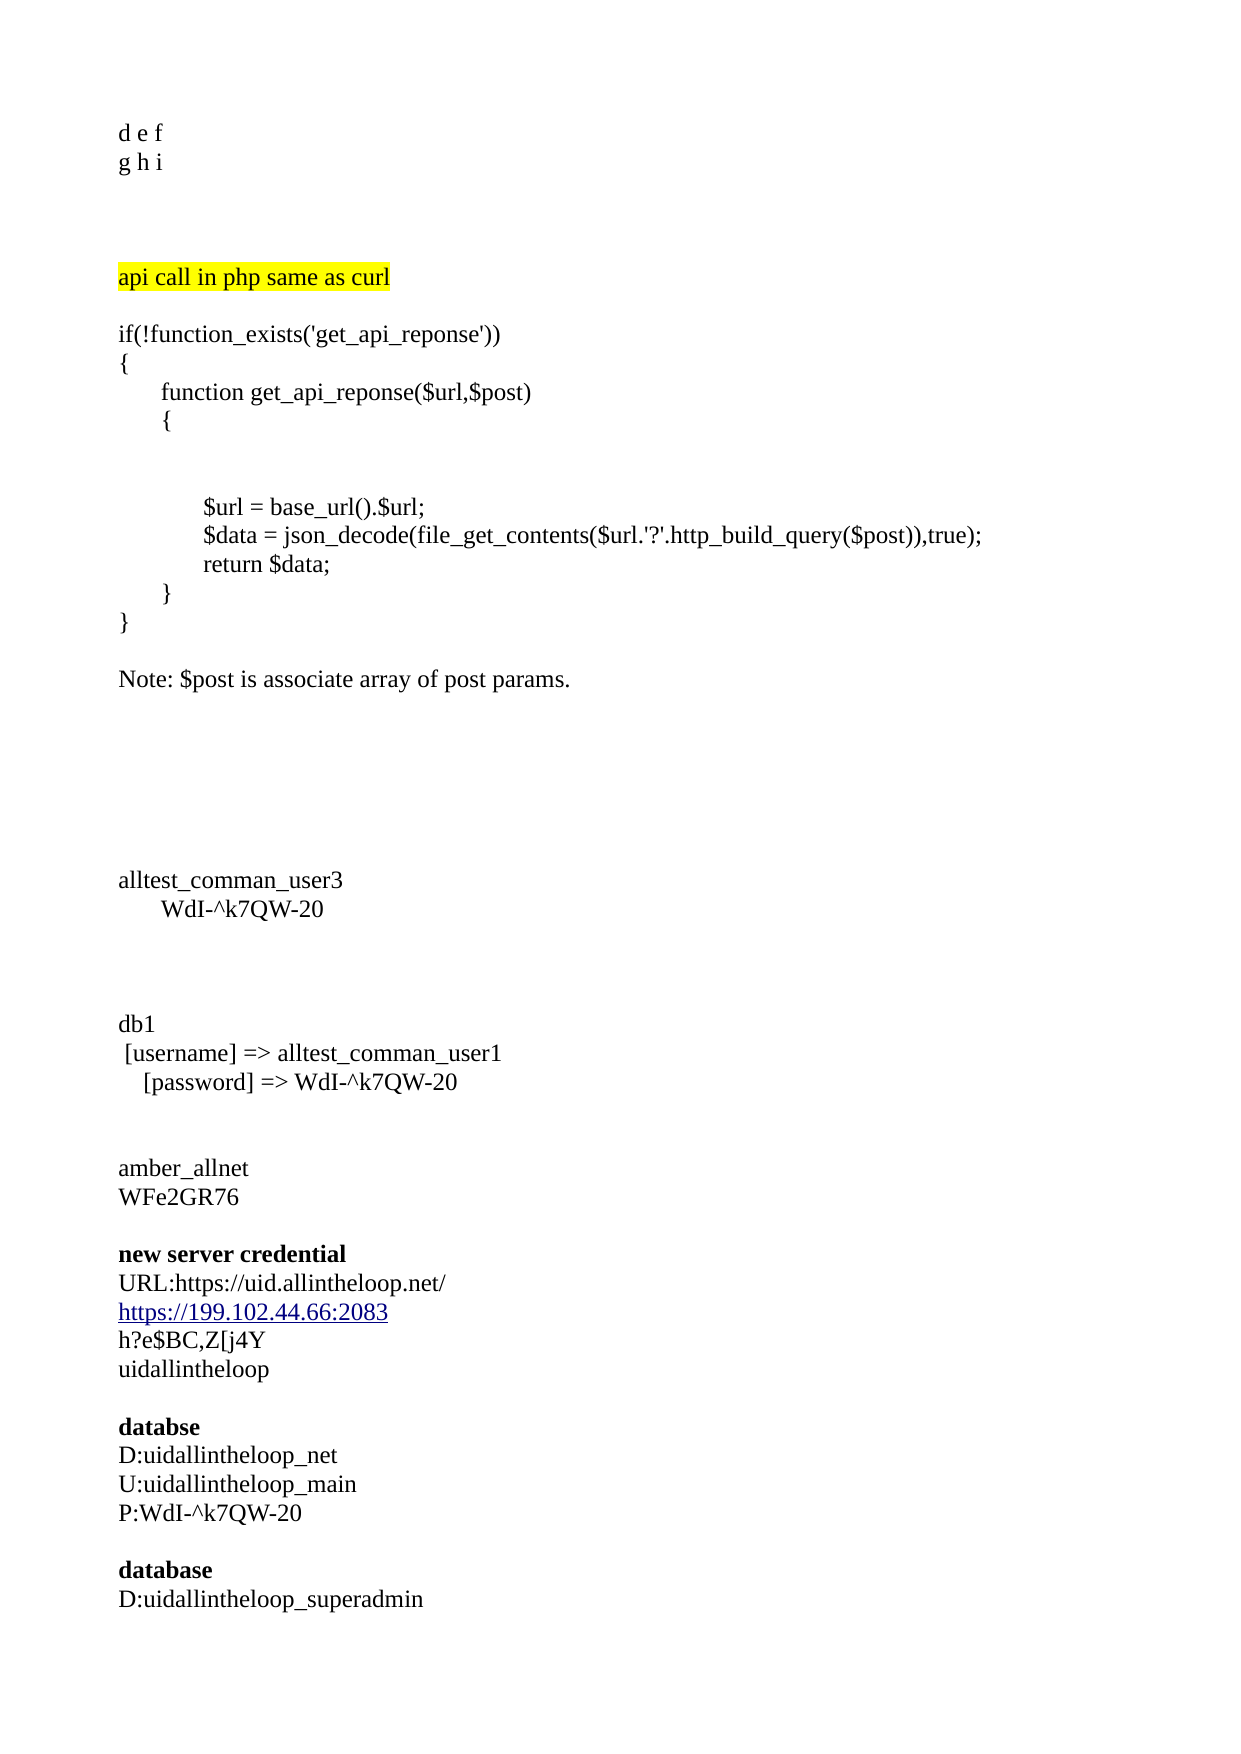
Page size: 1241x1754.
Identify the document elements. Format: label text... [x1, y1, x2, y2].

text D:uidallintheloop_net [118, 1441, 1122, 1469]
text [password] => WdI-^k7QW-20 [118, 1067, 1122, 1096]
text Note: $post is associate array of post params. [118, 664, 1122, 693]
text WFe2GR76 [118, 1182, 1122, 1211]
text $data = json_decode(file_get_contents($url.'?'.http_build_query($post)),true); [118, 521, 1122, 549]
text WdI-^k7QW-20 [118, 894, 1122, 923]
text h?e$BC,Z[j4Y [118, 1326, 1122, 1354]
text } [118, 607, 1122, 636]
text U:uidallintheloop_main [118, 1469, 1122, 1498]
text } [118, 578, 1122, 607]
text alltest_comman_user3 [118, 866, 1122, 894]
text amber_allnet [118, 1153, 1122, 1182]
text { [118, 348, 1122, 377]
text return $data; [118, 549, 1122, 578]
text database [118, 1556, 1122, 1584]
text new server credential [118, 1239, 1122, 1268]
text api call in php same as curl [118, 262, 1122, 291]
text databse [118, 1412, 1122, 1441]
text [username] => alltest_comman_user1 [118, 1038, 1122, 1067]
text { [118, 406, 1122, 434]
text P:WdI-^k7QW-20 [118, 1498, 1122, 1527]
text function get_api_reponse($url,$post) [118, 377, 1122, 406]
text https://199.102.44.66:2083 [118, 1297, 1122, 1326]
text uidallintheloop [118, 1354, 1122, 1383]
text URL:https://uid.allintheloop.net/ [118, 1268, 1122, 1297]
text db1 [118, 1009, 1122, 1038]
text D:uidallintheloop_superadmin [118, 1584, 1122, 1613]
text g h i [118, 147, 1122, 176]
text $url = base_url().$url; [118, 492, 1122, 521]
text d e f [118, 118, 1122, 147]
text if(!function_exists('get_api_reponse')) [118, 319, 1122, 348]
